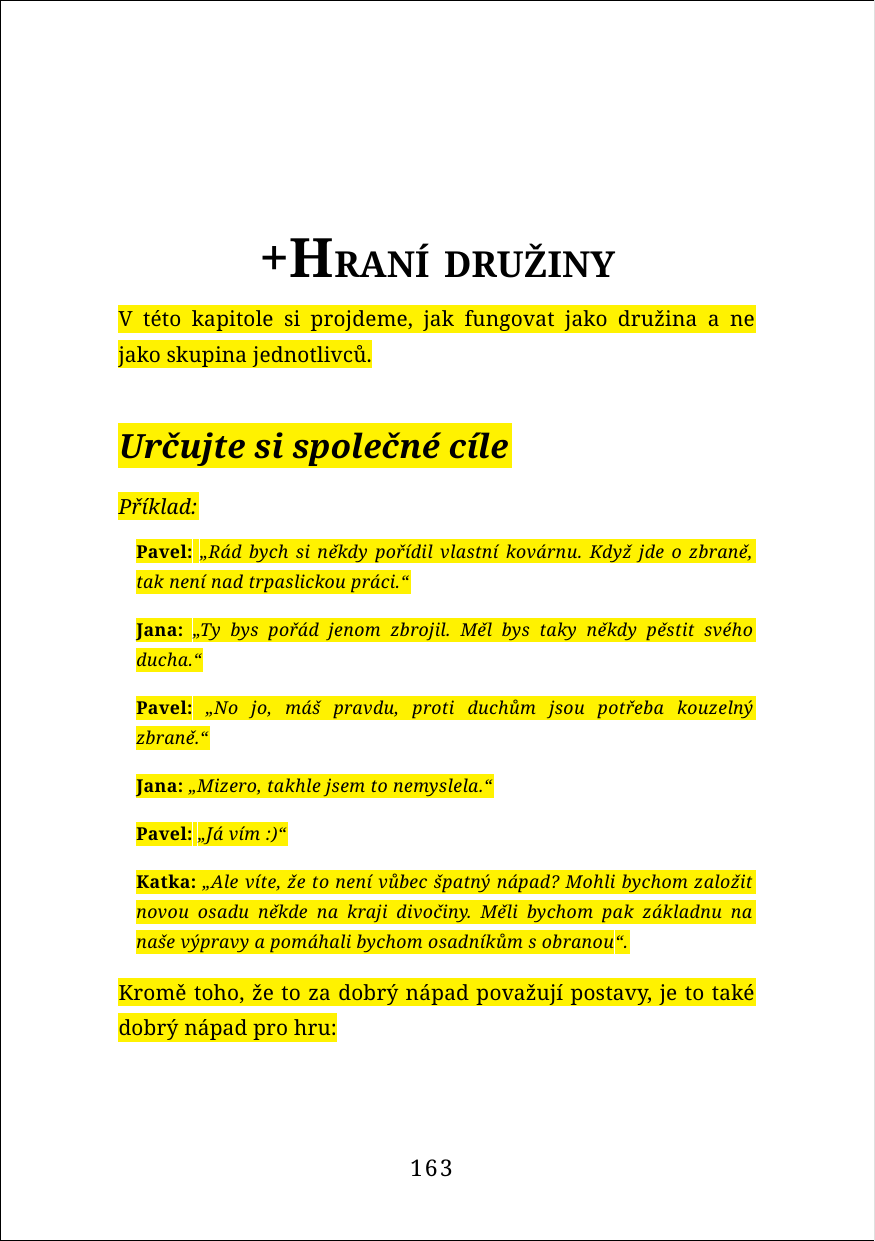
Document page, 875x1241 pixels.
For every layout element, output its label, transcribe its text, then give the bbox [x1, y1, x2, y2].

text Kromě toho, že to za dobrý nápad považují postavy, je to také dobrý nápad pro hru: [118, 978, 756, 1042]
text Katka: „Ale víte, že to není vůbec špatný nápad? Mohli bychom založit novou osadu někde na kraji divočiny. Měli bychom pak základnu na naše výpravy a pomáhali bychom osadníkům s obranou“. [136, 869, 756, 954]
text Příklad: [118, 492, 756, 520]
text Jana: „Mizero, takhle jsem to nemyslela.“ [136, 774, 756, 798]
text Pavel: „No jo, máš pravdu, proti duchům jsou potřeba kouzelný zbraně.“ [136, 696, 756, 750]
text Jana: „Ty bys pořád jenom zbrojil. Měl bys taky někdy pěstit svého ducha.“ [136, 617, 756, 672]
text Pavel: „Rád bych si někdy pořídil vlastní kovárnu. Když jde o zbraně, tak není nad trpaslickou práci.“ [136, 539, 756, 594]
text Pavel: „Já vím :)“ [136, 822, 756, 846]
text V této kapitole si projdeme, jak fungovat jako družina a ne jako skupina jednotlivců. [118, 304, 756, 368]
subtitle Určujte si společné cíle [118, 423, 756, 468]
subtitle +Hraní družiny [118, 219, 756, 293]
